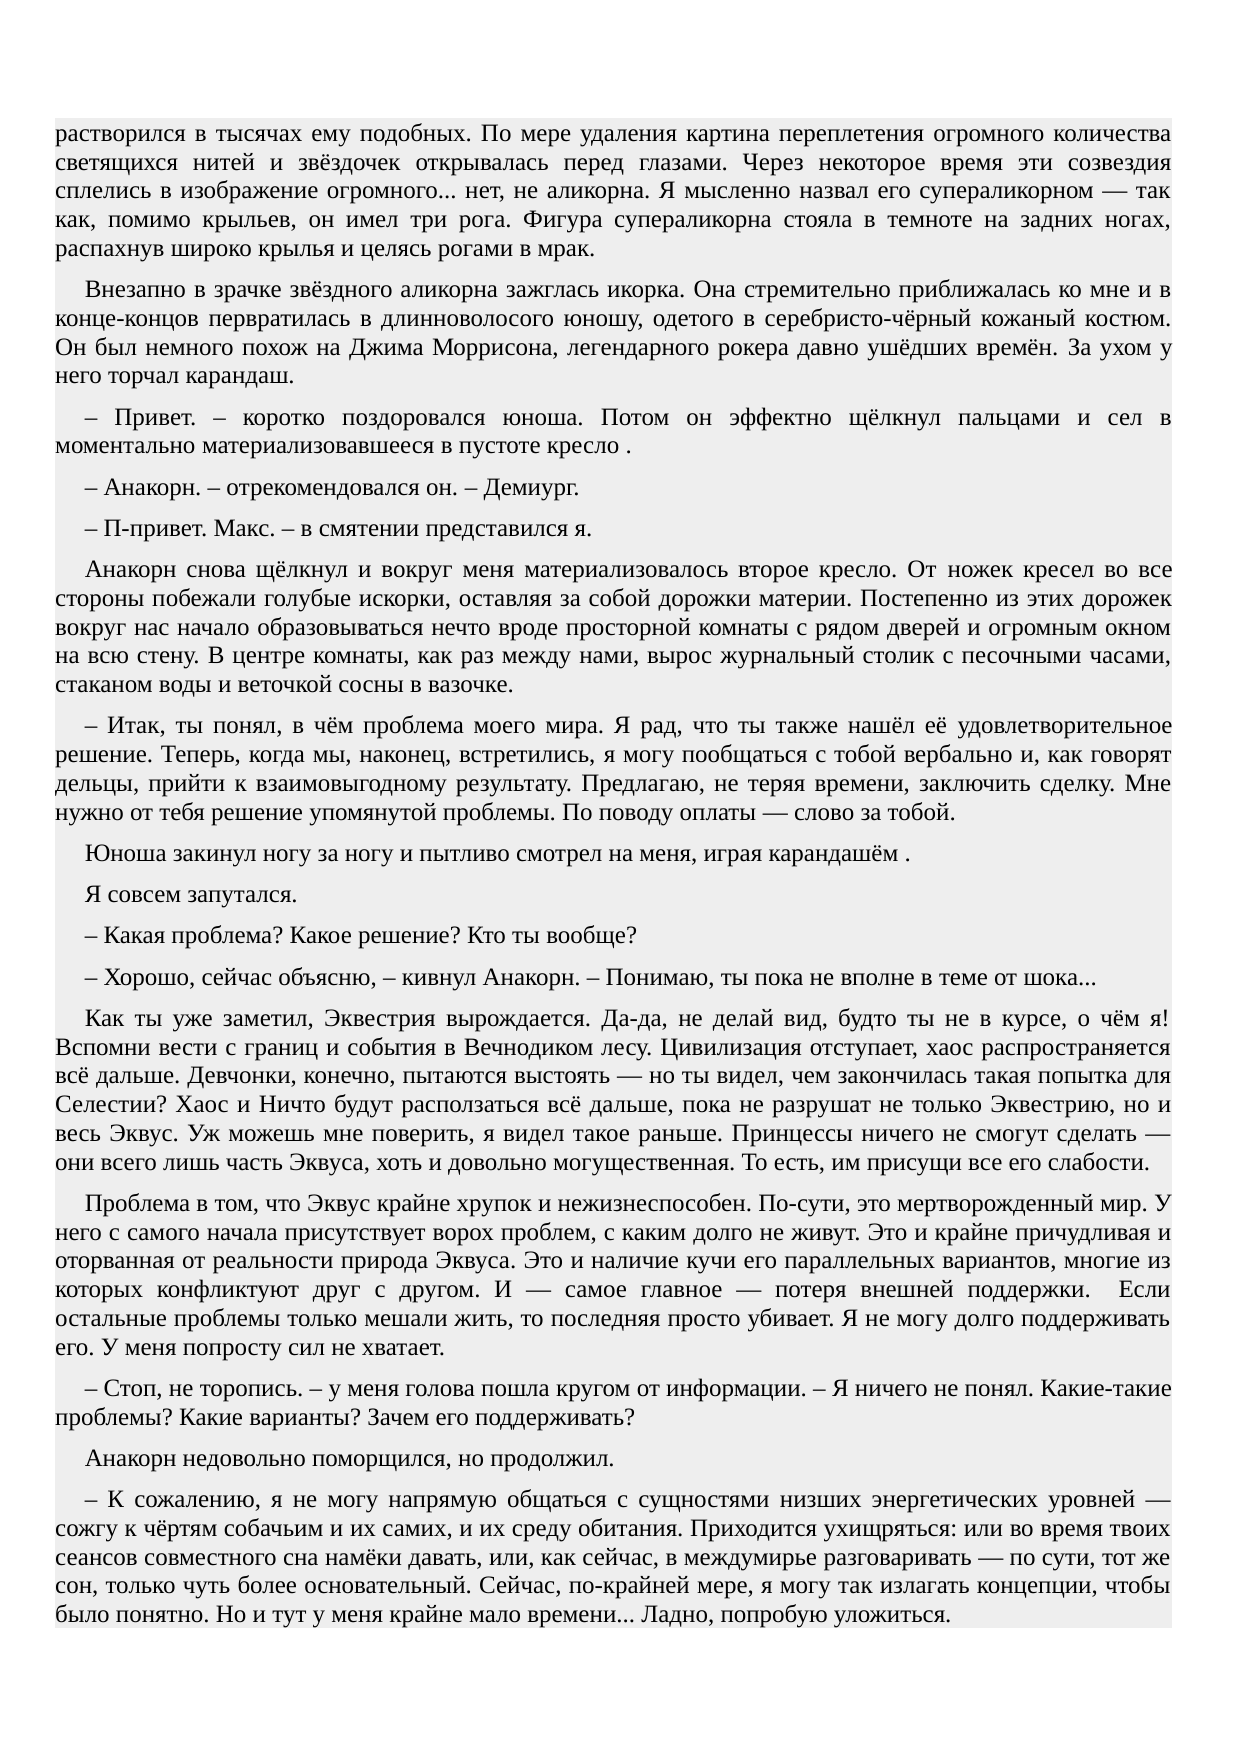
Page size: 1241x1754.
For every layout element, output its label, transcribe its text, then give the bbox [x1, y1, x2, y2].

text Как ты уже заметил, Эквестрия вырождается. Да-да, не делай вид, будто ты не в курсе, о чём я! Вспомни вести с границ и события в Вечнодиком лесу. Цивилизация отступает, хаос распространяется всё дальше. Девчонки, конечно, пытаются выстоять — но ты видел, чем закончилась такая попытка для Селестии? Хаос и Ничто будут расползаться всё дальше, пока не разрушат не только Эквестрию, но и весь Эквус. Уж можешь мне поверить, я видел такое раньше. Принцессы ничего не смогут сделать — они всего лишь часть Эквуса, хоть и довольно могущественная. То есть, им присущи все его слабости. [55, 1003, 1172, 1176]
text Внезапно в зрачке звёздного аликорна зажглась икорка. Она стремительно приближалась ко мне и в конце-концов первратилась в длинноволосого юношу, одетого в серебристо-чёрный кожаный костюм. Он был немного похож на Джима Моррисона, легендарного рокера давно ушёдших времён. За ухом у него торчал карандаш. [55, 274, 1172, 389]
text – Стоп, не торопись. – у меня голова пошла кругом от информации. – Я ничего не понял. Какие-такие проблемы? Какие варианты? Зачем его поддерживать? [55, 1373, 1172, 1431]
text – К сожалению, я не могу напрямую общаться с сущностями низших энергетических уровней — сожгу к чёртям собачьим и их самих, и их среду обитания. Приходится ухищряться: или во время твоих сеансов совместного сна намёки давать, или, как сейчас, в междумирье разговаривать — по сути, тот же сон, только чуть более основательный. Сейчас, по-крайней мере, я могу так излагать концепции, чтобы было понятно. Но и тут у меня крайне мало времени... Ладно, попробую уложиться. [55, 1484, 1172, 1628]
text Проблема в том, что Эквус крайне хрупок и нежизнеспособен. По-сути, это мертворожденный мир. У него с самого начала присутствует ворох проблем, с каким долго не живут. Это и крайне причудливая и оторванная от реальности природа Эквуса. Это и наличие кучи его параллельных вариантов, многие из которых конфликтуют друг с другом. И — самое главное — потеря внешней поддержки. Если остальные проблемы только мешали жить, то последняя просто убивает. Я не могу долго поддерживать его. У меня попросту сил не хватает. [55, 1188, 1172, 1361]
text растворился в тысячах ему подобных. По мере удаления картина переплетения огромного количества светящихся нитей и звёздочек открывалась перед глазами. Через некоторое время эти созвездия сплелись в изображение огромного... нет, не аликорна. Я мысленно назвал его супераликорном — так как, помимо крыльев, он имел три рога. Фигура супераликорна стояла в темноте на задних ногах, распахнув широко крылья и целясь рогами в мрак. [55, 118, 1172, 262]
text Юноша закинул ногу за ногу и пытливо смотрел на меня, играя карандашём . [55, 838, 1172, 867]
text Анакорн снова щёлкнул и вокруг меня материализовалось второе кресло. От ножек кресел во все стороны побежали голубые искорки, оставляя за собой дорожки материи. Постепенно из этих дорожек вокруг нас начало образовываться нечто вроде просторной комнаты с рядом дверей и огромным окном на всю стену. В центре комнаты, как раз между нами, вырос журнальный столик с песочными часами, стаканом воды и веточкой сосны в вазочке. [55, 554, 1172, 698]
text – Хорошо, сейчас объясню, – кивнул Анакорн. – Понимаю, ты пока не вполне в теме от шока... [55, 962, 1172, 991]
text – П-привет. Макс. – в смятении представился я. [55, 513, 1172, 542]
text – Итак, ты понял, в чём проблема моего мира. Я рад, что ты также нашёл её удовлетворительное решение. Теперь, когда мы, наконец, встретились, я могу пообщаться с тобой вербально и, как говорят дельцы, прийти к взаимовыгодному результату. Предлагаю, не теряя времени, заключить сделку. Мне нужно от тебя решение упомянутой проблемы. По поводу оплаты — слово за тобой. [55, 711, 1172, 826]
text – Привет. – коротко поздоровался юноша. Потом он эффектно щёлкнул пальцами и сел в моментально материализовавшееся в пустоте кресло . [55, 402, 1172, 459]
text Я совсем запутался. [55, 879, 1172, 908]
text – Анакорн. – отрекомендовался он. – Демиург. [55, 472, 1172, 501]
text Анакорн недовольно поморщился, но продолжил. [55, 1443, 1172, 1472]
text – Какая проблема? Какое решение? Кто ты вообще? [55, 921, 1172, 949]
